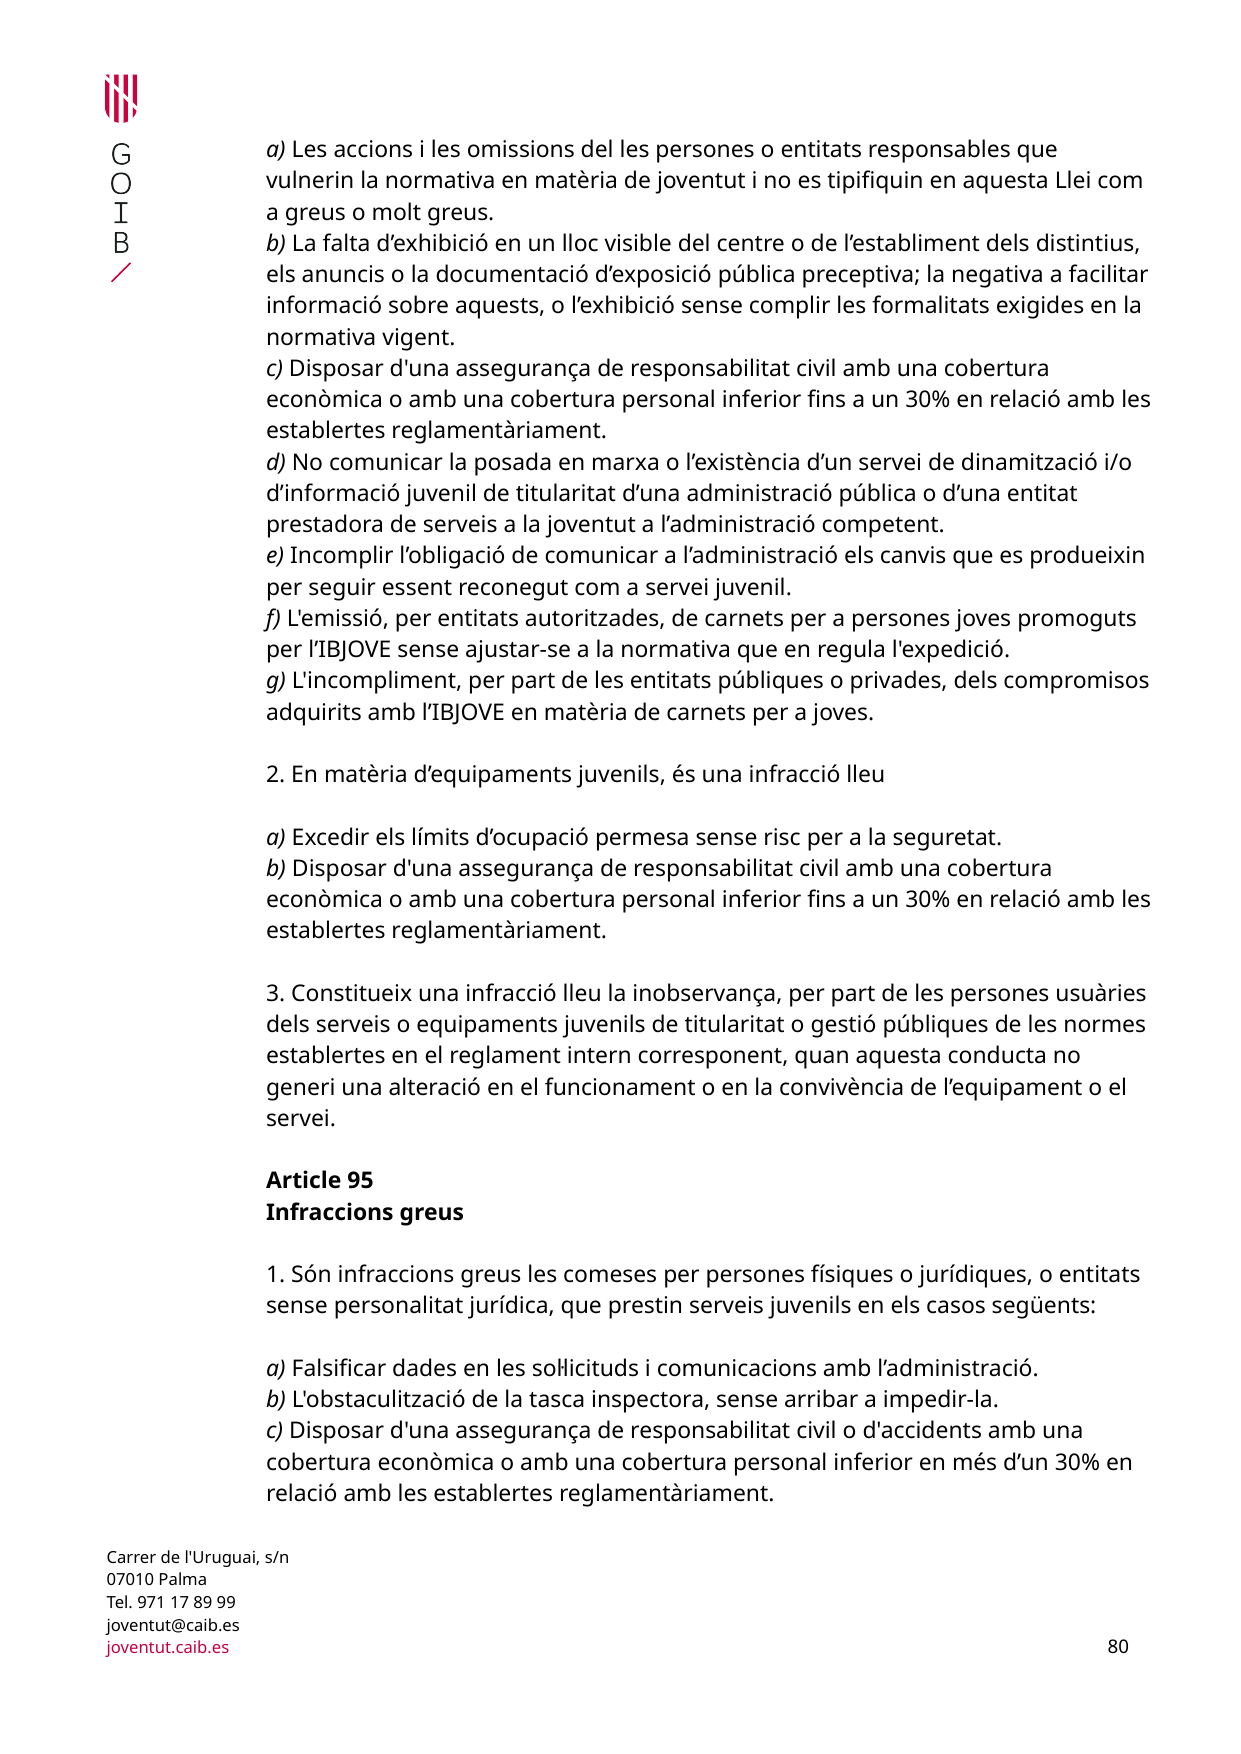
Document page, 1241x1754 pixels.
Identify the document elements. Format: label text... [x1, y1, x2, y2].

text a) Falsificar dades en les sol·licituds i comunicacions amb l’administració. [266, 1352, 1152, 1383]
text a) Les accions i les omissions del les persones o entitats responsables que vulnerin la normativa en matèria de joventut i no es tipifiquin en aquesta Llei com a greus o molt greus. [266, 133, 1152, 227]
text f) L'emissió, per entitats autoritzades, de carnets per a persones joves promoguts per l’IBJOVE sense ajustar-se a la normativa que en regula l'expedició. [266, 602, 1152, 664]
text b) Disposar d'una assegurança de responsabilitat civil amb una cobertura econòmica o amb una cobertura personal inferior fins a un 30% en relació amb les establertes reglamentàriament. [266, 852, 1152, 945]
text b) L'obstaculització de la tasca inspectora, sense arribar a impedir-la. [266, 1383, 1152, 1414]
text 3. Constitueix una infracció lleu la inobservança, per part de les persones usuàries dels serveis o equipaments juvenils de titularitat o gestió públiques de les normes establertes en el reglament intern corresponent, quan aquesta conducta no generi una alteració en el funcionament o en la convivència de l’equipament o el servei. [266, 977, 1152, 1133]
text e) Incomplir l’obligació de comunicar a l’administració els canvis que es produeixin per seguir essent reconegut com a servei juvenil. [266, 539, 1152, 602]
text c) Disposar d'una assegurança de responsabilitat civil amb una cobertura econòmica o amb una cobertura personal inferior fins a un 30% en relació amb les establertes reglamentàriament. [266, 352, 1152, 445]
picture [76, 51, 166, 313]
text Article 95 [266, 1164, 1152, 1195]
text d) No comunicar la posada en marxa o l’existència d’un servei de dinamització i/o d’informació juvenil de titularitat d’una administració pública o d’una entitat prestadora de serveis a la joventut a l’administració competent. [266, 445, 1152, 539]
text 1. Són infraccions greus les comeses per persones físiques o jurídiques, o entitats sense personalitat jurídica, que prestin serveis juvenils en els casos següents: [266, 1258, 1152, 1320]
text g) L'incompliment, per part de les entitats públiques o privades, dels compromisos adquirits amb l’IBJOVE en matèria de carnets per a joves. [266, 664, 1152, 727]
text 2. En matèria d’equipaments juvenils, és una infracció lleu [266, 758, 1152, 789]
text a) Excedir els límits d’ocupació permesa sense risc per a la seguretat. [266, 820, 1152, 852]
text c) Disposar d'una assegurança de responsabilitat civil o d'accidents amb una cobertura econòmica o amb una cobertura personal inferior en més d’un 30% en relació amb les establertes reglamentàriament. [266, 1414, 1152, 1508]
text b) La falta d’exhibició en un lloc visible del centre o de l’establiment dels distintius, els anuncis o la documentació d’exposició pública preceptiva; la negativa a facilitar informació sobre aquests, o l’exhibició sense complir les formalitats exigides en la normativa vigent. [266, 227, 1152, 352]
text Infraccions greus [266, 1195, 1152, 1227]
